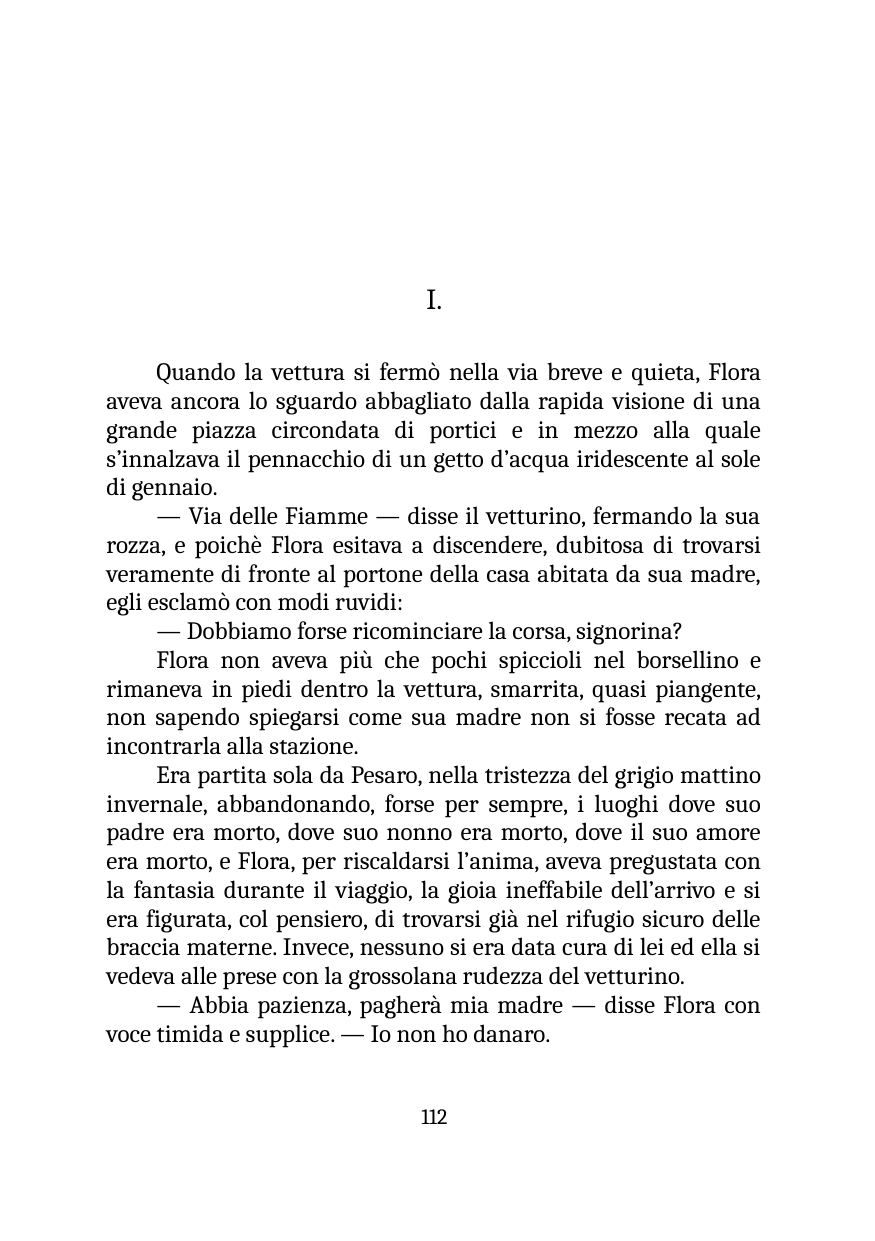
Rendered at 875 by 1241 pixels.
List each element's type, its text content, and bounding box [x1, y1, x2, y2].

text Quando la vettura si fermò nella via breve e quieta, Flora aveva ancora lo sguardo abbagliato dalla rapida visione di una grande piazza circondata di portici e in mezzo alla quale s’innalzava il pennacchio di un getto d’acqua iridescente al sole di gennaio. [106, 358, 762, 502]
text — Dobbiamo forse ricominciare la corsa, signorina? [106, 617, 762, 646]
text Flora non aveva più che pochi spiccioli nel borsellino e rimaneva in piedi dentro la vettura, smarrita, quasi piangente, non sapendo spiegarsi come sua madre non si fosse recata ad incontrarla alla stazione. [106, 646, 762, 761]
text Era partita sola da Pesaro, nella tristezza del grigio mattino invernale, abbandonando, forse per sempre, i luoghi dove suo padre era morto, dove suo nonno era morto, dove il suo amore era morto, e Flora, per riscaldarsi l’anima, aveva pregustata con la fantasia durante il viaggio, la gioia ineffabile dell’arrivo e si era figurata, col pensiero, di trovarsi già nel rifugio sicuro delle braccia materne. Invece, nessuno si era data cura di lei ed ella si vedeva alle prese con la grossolana rudezza del vetturino. [106, 761, 762, 991]
text — Via delle Fiamme — disse il vetturino, fermando la sua rozza, e poichè Flora esitava a discendere, dubitosa di trovarsi veramente di fronte al portone della casa abitata da sua madre, egli esclamò con modi ruvidi: [106, 502, 762, 617]
subtitle I. [106, 283, 762, 317]
text — Abbia pazienza, pagherà mia madre — disse Flora con voce timida e supplice. — Io non ho danaro. [106, 991, 762, 1048]
